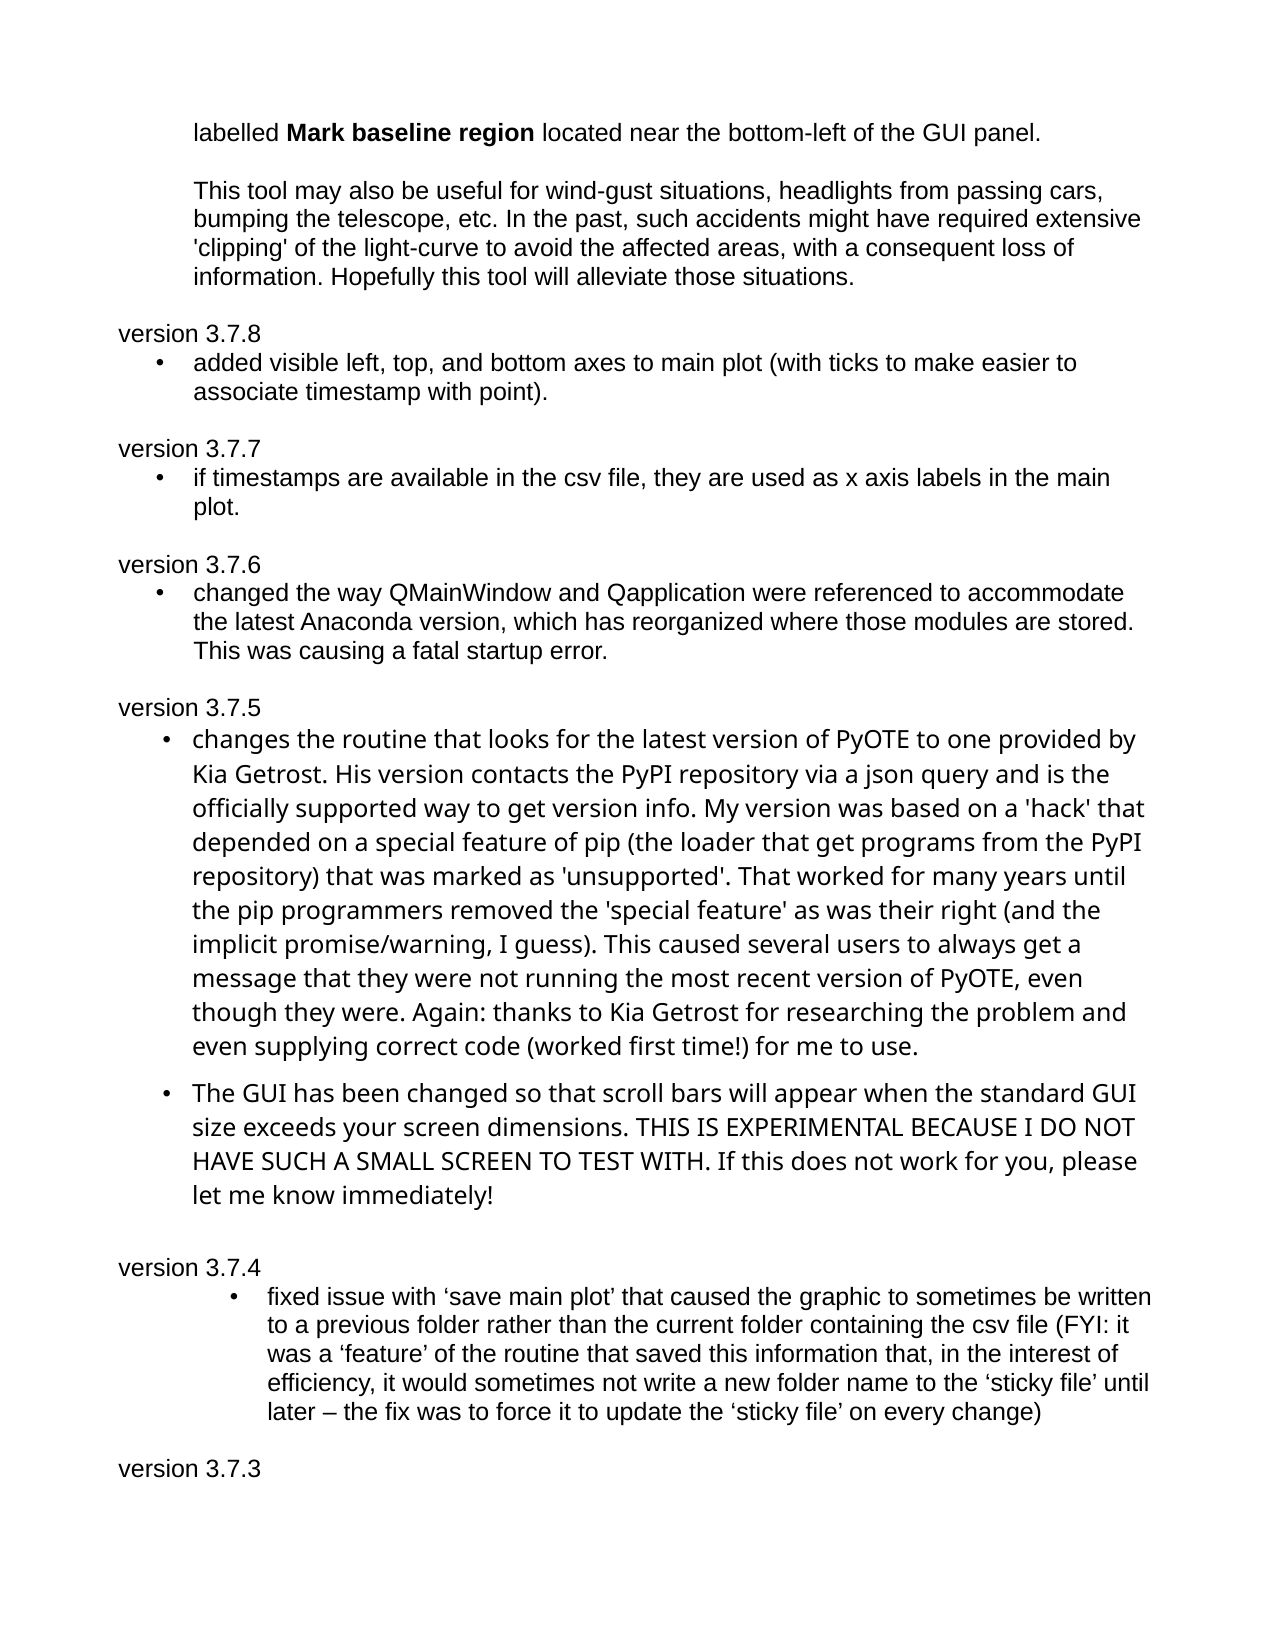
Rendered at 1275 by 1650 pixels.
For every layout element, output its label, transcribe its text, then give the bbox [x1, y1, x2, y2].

list if timestamps are available in the csv file, they are used as x axis labels in the main plot. [156, 463, 1157, 549]
text version 3.7.7 [118, 434, 1157, 463]
list labelled Mark baseline region located near the bottom-left of the GUI panel. This tool may also be useful for wind-gust situations, headlights from passing cars, bumping the telescope, etc. In the past, such accidents might have required extensive 'clipping' of the light-curve to avoid the affected areas, with a consequent loss of information. Hopefully this tool will alleviate those situations. [156, 118, 1157, 319]
list The GUI has been changed so that scroll bars will appear when the standard GUI size exceeds your screen dimensions. THIS IS EXPERIMENTAL BECAUSE I DO NOT HAVE SUCH A SMALL SCREEN TO TEST WITH. If this does not work for you, please let me know immediately! [162, 1075, 1157, 1212]
text version 3.7.8 [118, 319, 1157, 348]
list changed the way QMainWindow and Qapplication were referenced to accommodate the latest Anaconda version, which has reorganized where those modules are stored. [156, 578, 1157, 636]
text version 3.7.4 [118, 1253, 1157, 1282]
text version 3.7.5 [118, 693, 1157, 722]
text version 3.7.6 [118, 549, 1157, 578]
list added visible left, top, and bottom axes to main plot (with ticks to make easier to associate timestamp with point). [156, 348, 1157, 434]
list fixed issue with ‘save main plot’ that caused the graphic to sometimes be written to a previous folder rather than the current folder containing the csv file (FYI: it was a ‘feature’ of the routine that saved this information that, in the interest of efficiency, it would sometimes not write a new folder name to the ‘sticky file’ until later – the fix was to force it to update the ‘sticky file’ on every change) [229, 1282, 1157, 1454]
text version 3.7.3 [118, 1454, 1157, 1483]
list This was causing a fatal startup error. [156, 636, 1157, 693]
list changes the routine that looks for the latest version of PyOTE to one provided by Kia Getrost. His version contacts the PyPI repository via a json query and is the officially supported way to get version info. My version was based on a 'hack' that depended on a special feature of pip (the loader that get programs from the PyPI repository) that was marked as 'unsupported'. That worked for many years until the pip programmers removed the 'special feature' as was their right (and the implicit promise/warning, I guess). This caused several users to always get a message that they were not running the most recent version of PyOTE, even though they were. Again: thanks to Kia Getrost for researching the problem and even supplying correct code (worked first time!) for me to use. [162, 722, 1157, 1063]
